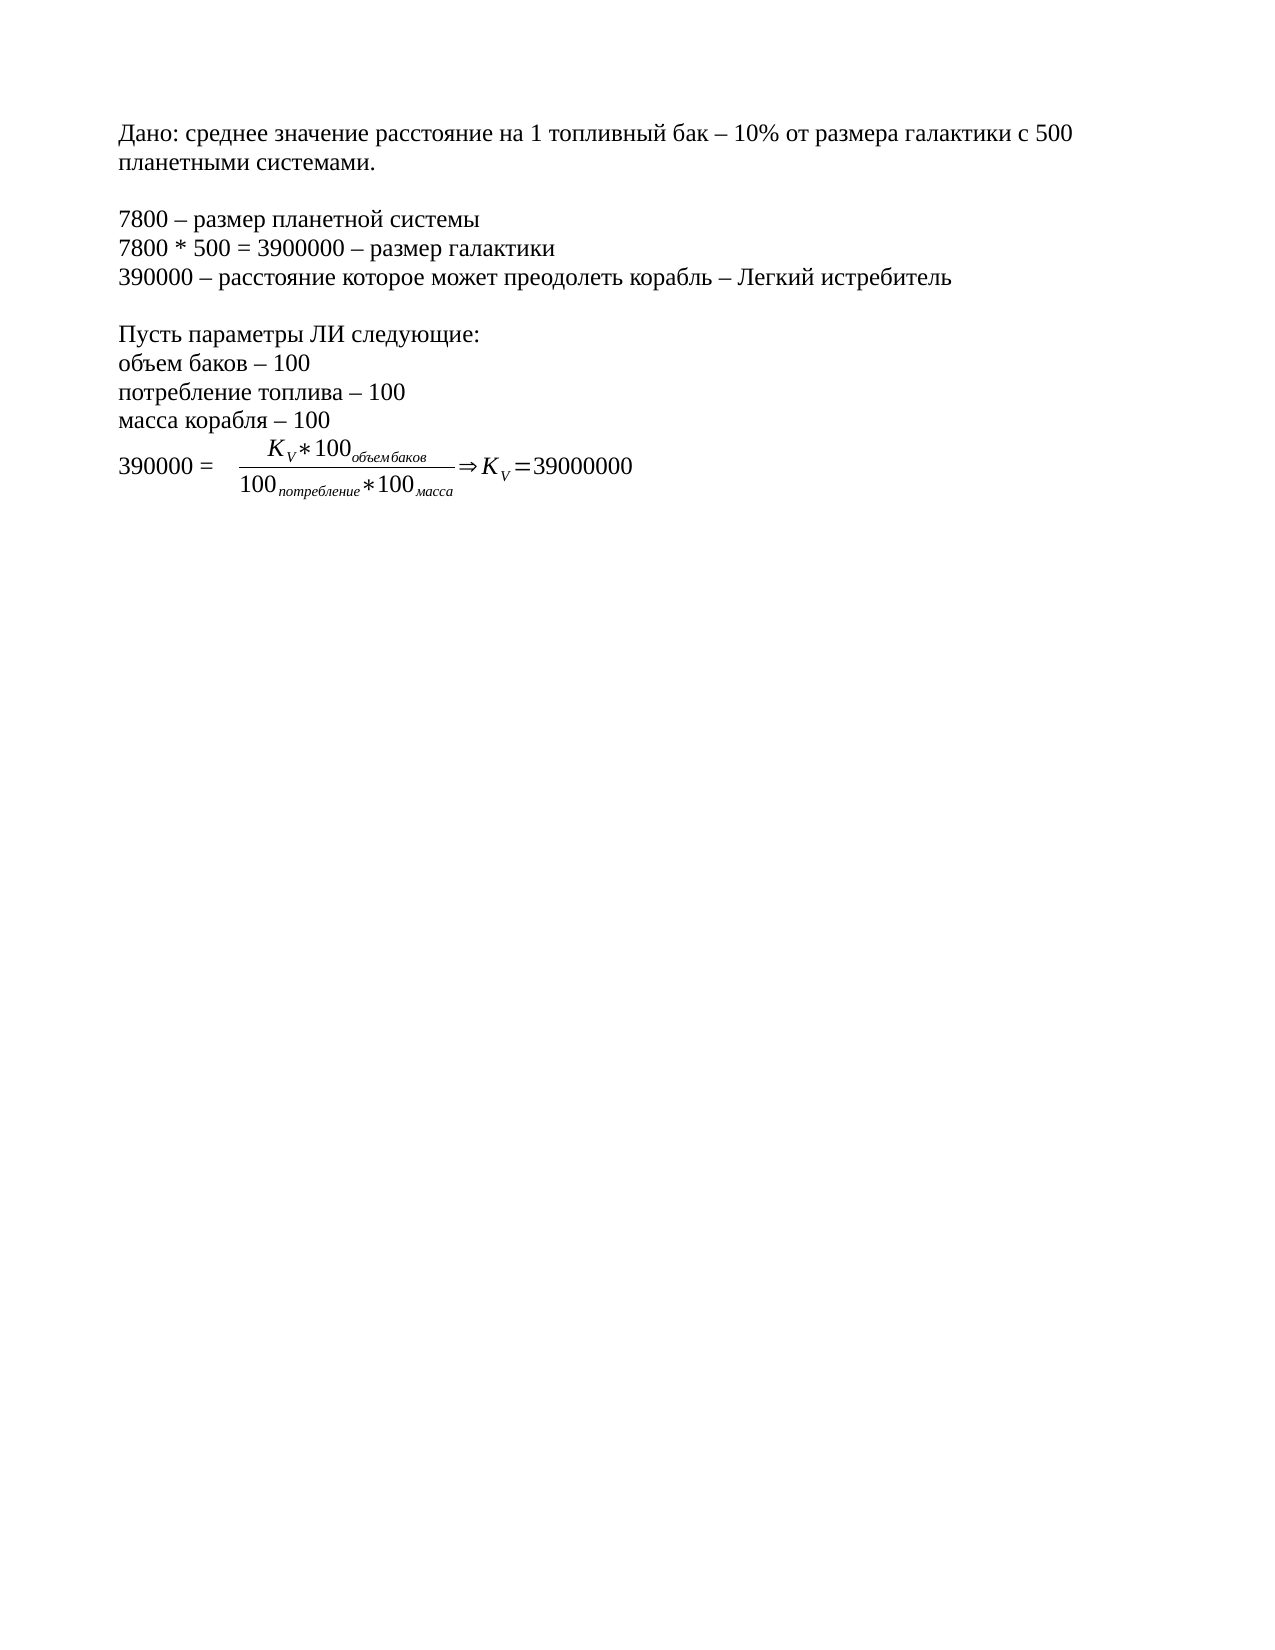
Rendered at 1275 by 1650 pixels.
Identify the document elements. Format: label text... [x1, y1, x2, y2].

text 7800 * 500 = 3900000 – размер галактики [118, 233, 1157, 262]
text Дано: среднее значение расстояние на 1 топливный бак – 10% от размера галактики с 500 планетными системами. [118, 118, 1157, 176]
text 390000 = [118, 434, 1157, 501]
text 390000 – расстояние которое может преодолеть корабль – Легкий истребитель [118, 262, 1157, 291]
text потребление топлива – 100 [118, 377, 1157, 406]
text Пусть параметры ЛИ следующие: [118, 319, 1157, 348]
text масса корабля – 100 [118, 406, 1157, 434]
text объем баков – 100 [118, 348, 1157, 377]
text 7800 – размер планетной системы [118, 204, 1157, 233]
